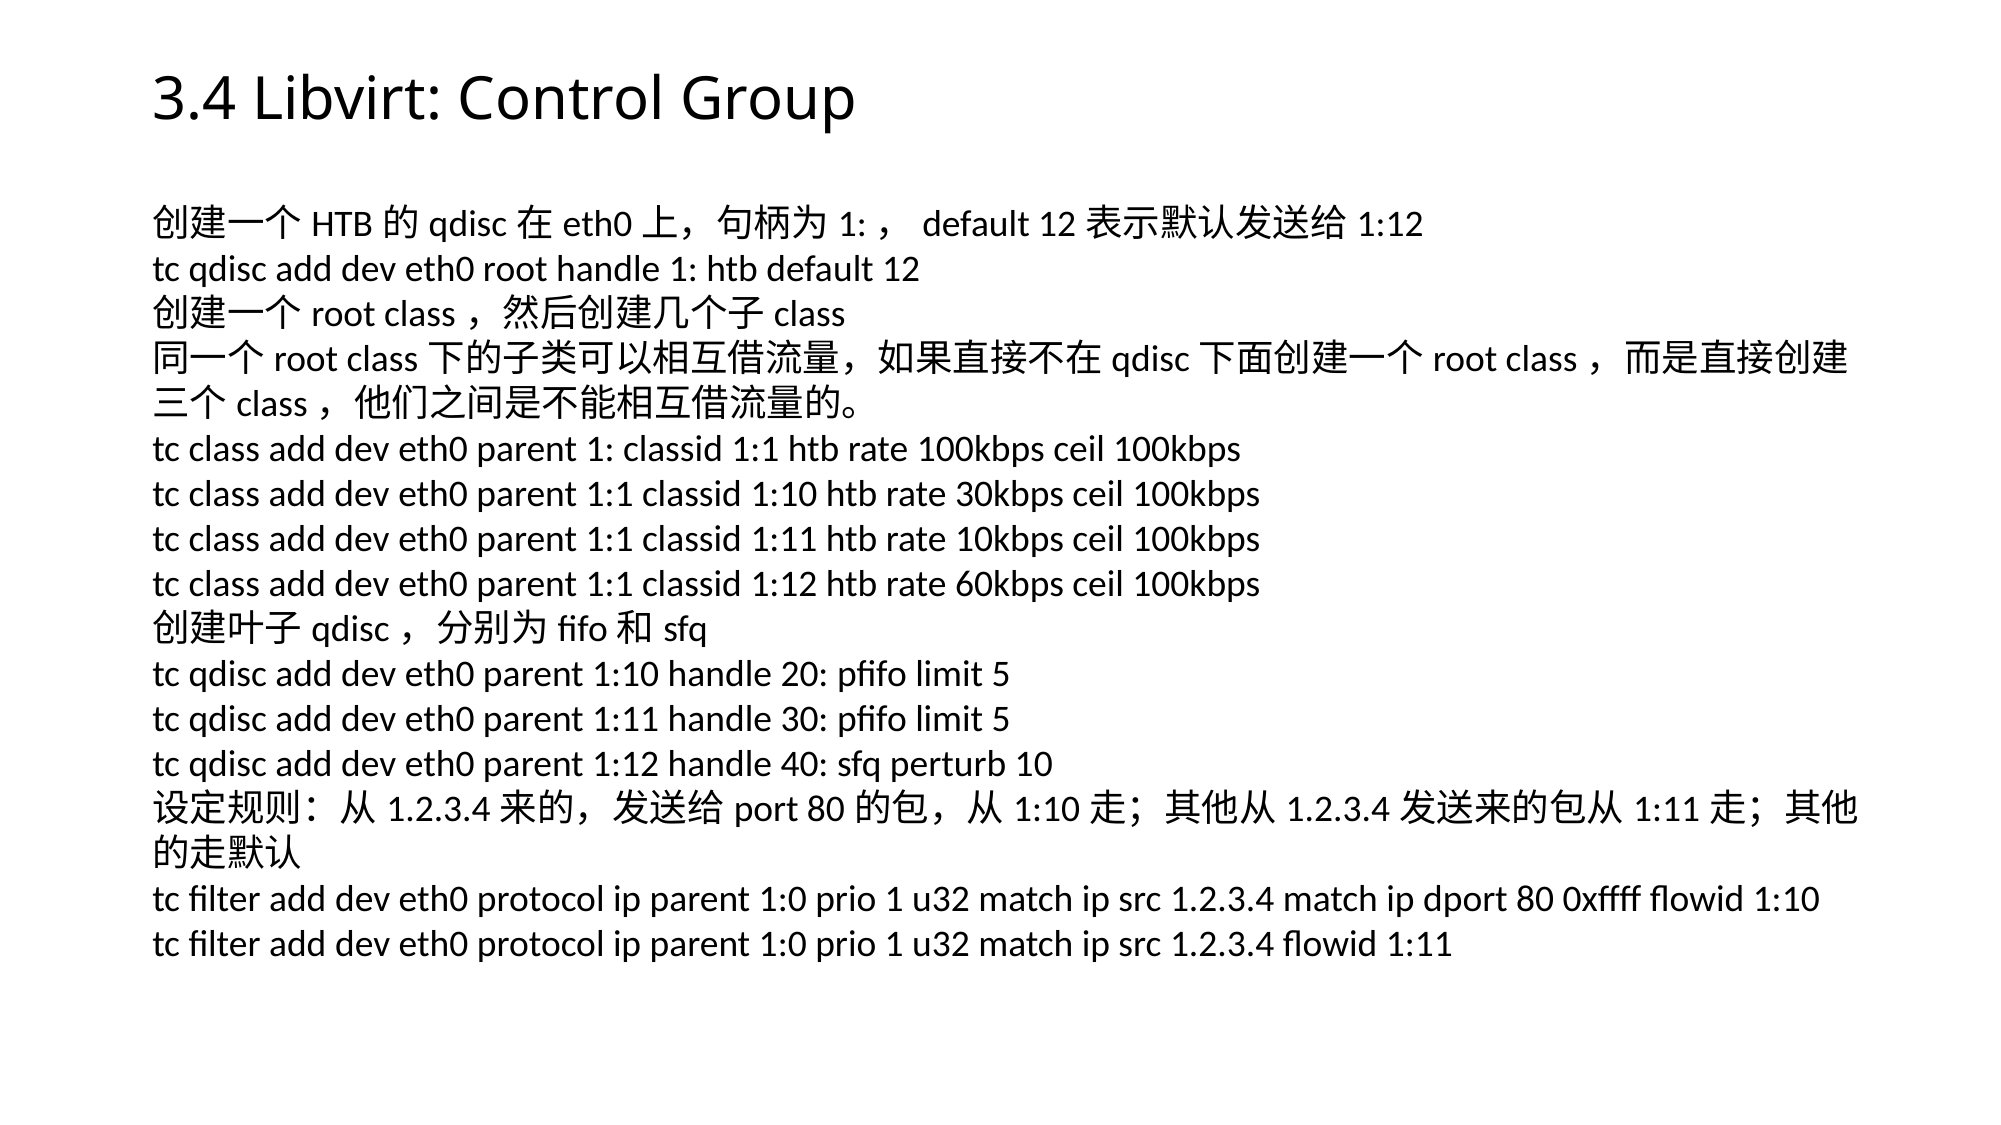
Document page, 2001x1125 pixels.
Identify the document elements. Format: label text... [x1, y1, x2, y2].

title 3.4 Libvirt: Control Group [137, 59, 1863, 140]
text_box 创建一个HTB的qdisc在eth0上，句柄为1:，default 12表示默认发送给1:12 tc qdisc add dev eth0 root handle 1: htb default 12 创建一个root class，然后创建几个子class 同一个root class下的子类可以相互借流量，如果直接不在qdisc下面创建一个root class，而是直接创建三个class，他们之间是不能相互借流量的。 tc class add dev eth0 parent 1: classid 1:1 htb rate 100kbps ceil 100kbps tc class add dev eth0 parent 1:1 classid 1:10 htb rate 30kbps ceil 100kbps tc class add dev eth0 parent 1:1 classid 1:11 htb rate 10kbps ceil 100kbps tc class add dev eth0 parent 1:1 classid 1:12 htb rate 60kbps ceil 100kbps 创建叶子qdisc，分别为fifo和sfq tc qdisc add dev eth0 parent 1:10 handle 20: pfifo limit 5 tc qdisc add dev eth0 parent 1:11 handle 30: pfifo limit 5 tc qdisc add dev eth0 parent 1:12 handle 40: sfq perturb 10 设定规则：从1.2.3.4来的，发送给port 80的包，从1:10走；其他从1.2.3.4发送来的包从1:11走；其他的走默认 tc filter add dev eth0 protocol ip parent 1:0 prio 1 u32 match ip src 1.2.3.4 match ip dport 80 0xffff flowid 1:10 tc filter add dev eth0 protocol ip parent 1:0 prio 1 u32 match ip src 1.2.3.4 flowid 1:11 [137, 191, 1899, 972]
